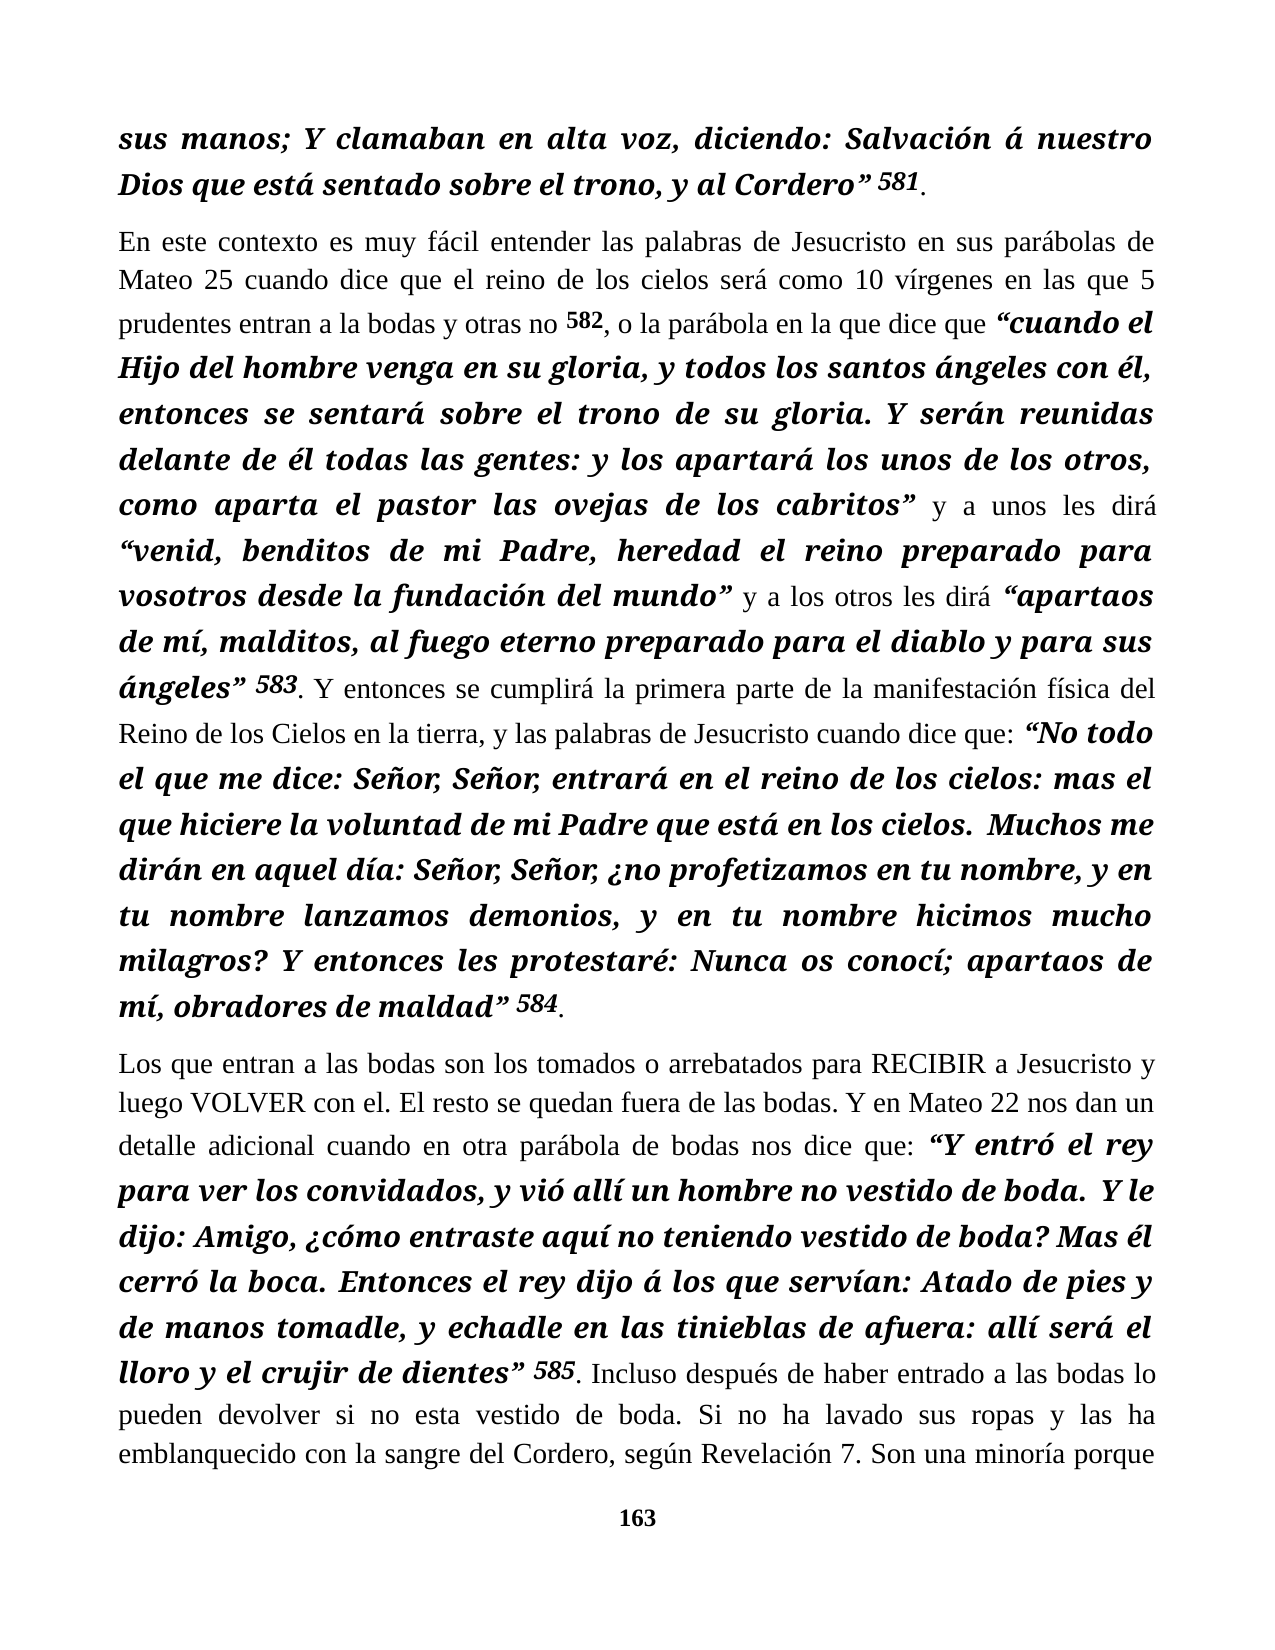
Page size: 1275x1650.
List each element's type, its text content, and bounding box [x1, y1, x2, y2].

text sus manos; Y clamaban en alta voz, diciendo: Salvación á nuestro Dios que está sentado sobre el trono, y al Cordero” . [118, 118, 1157, 203]
text En este contexto es muy fácil entender las palabras de Jesucristo en sus parábolas de Mateo 25 cuando dice que el reino de los cielos será como 10 vírgenes en las que 5 prudentes entran a la bodas y otras no , o la parábola en la que dice que “cuando el Hijo del hombre venga en su gloria, y todos los santos ángeles con él, entonces se sentará sobre el trono de su gloria. Y serán reunidas delante de él todas las gentes: y los apartará los unos de los otros, como aparta el pastor las ovejas de los cabritos” y a unos les dirá “venid, benditos de mi Padre, heredad el reino preparado para vosotros desde la fundación del mundo” y a los otros les dirá “apartaos de mí, malditos, al fuego eterno preparado para el diablo y para sus ángeles” . Y entonces se cumplirá la primera parte de la manifestación física del Reino de los Cielos en la tierra, y las palabras de Jesucristo cuando dice que: “No todo el que me dice: Señor, Señor, entrará en el reino de los cielos: mas el que hiciere la voluntad de mi Padre que está en los cielos. Muchos me dirán en aquel día: Señor, Señor, ¿no profetizamos en tu nombre, y en tu nombre lanzamos demonios, y en tu nombre hicimos mucho milagros? Y entonces les protestaré: Nunca os conocí; apartaos de mí, obradores de maldad” . [118, 224, 1157, 1026]
text Los que entran a las bodas son los tomados o arrebatados para RECIBIR a Jesucristo y luego VOLVER con el. El resto se quedan fuera de las bodas. Y en Mateo 22 nos dan un detalle adicional cuando en otra parábola de bodas nos dice que: “Y entró el rey para ver los convidados, y vió allí un hombre no vestido de boda. Y le dijo: Amigo, ¿cómo entraste aquí no teniendo vestido de boda? Mas él cerró la boca. Entonces el rey dijo á los que servían: Atado de pies y de manos tomadle, y echadle en las tinieblas de afuera: allí será el lloro y el crujir de dientes” . Incluso después de haber entrado a las bodas lo pueden devolver si no esta vestido de boda. Si no ha lavado sus ropas y las ha emblanquecido con la sangre del Cordero, según Revelación 7. Son una minoría porque [118, 1047, 1157, 1469]
